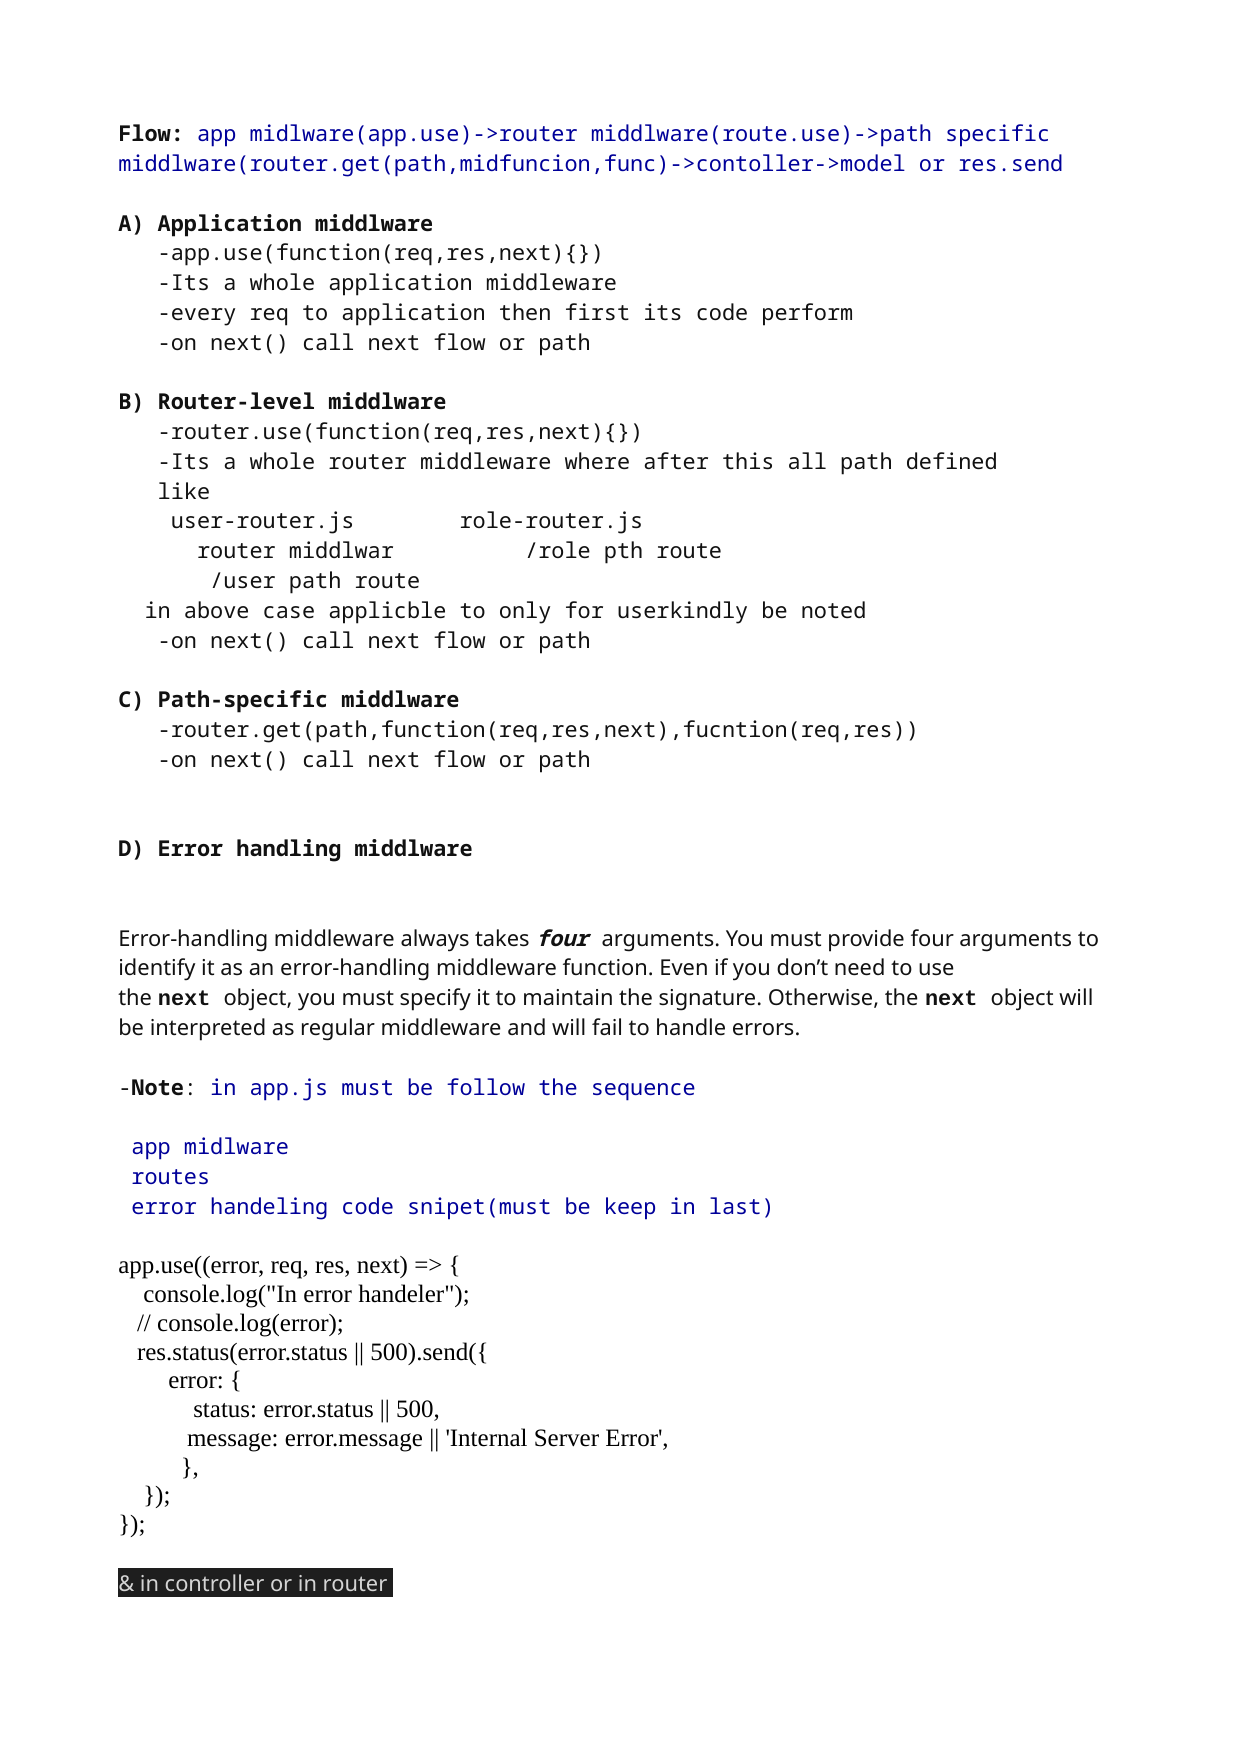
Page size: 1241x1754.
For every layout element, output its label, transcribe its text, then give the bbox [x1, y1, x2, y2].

text -Note: in app.js must be follow the sequence [118, 1072, 1122, 1101]
text -router.get(path,function(req,res,next),fucntion(req,res)) [118, 714, 1122, 744]
text }, [118, 1452, 1122, 1480]
text app.use((error, req, res, next) => { [118, 1250, 1122, 1279]
text like [118, 476, 1122, 505]
text -Its a whole router middleware where after this all path defined [118, 446, 1122, 476]
text console.log("In error handeler"); [118, 1279, 1122, 1308]
text -app.use(function(req,res,next){}) [118, 237, 1122, 267]
text status: error.status || 500, [118, 1394, 1122, 1423]
text -every req to application then first its code perform [118, 297, 1122, 327]
text -on next() call next flow or path [118, 744, 1122, 773]
text routes [118, 1161, 1122, 1191]
text in above case applicble to only for userkindly be noted [118, 595, 1122, 624]
text & in controller or in router [118, 1568, 1122, 1597]
text /user path route [118, 565, 1122, 595]
text res.status(error.status || 500).send({ [118, 1337, 1122, 1365]
text D) Error handling middlware [118, 833, 1122, 863]
text A) Application middlware [118, 207, 1122, 237]
text Flow: app midlware(app.use)->router middlware(route.use)->path specific middlware(router.get(path,midfuncion,func)->contoller->model or res.send [118, 118, 1122, 178]
text -router.use(function(req,res,next){}) [118, 416, 1122, 446]
text }); [118, 1509, 1122, 1538]
text app midlware [118, 1131, 1122, 1161]
text B) Router-level middlware [118, 386, 1122, 416]
text }); [118, 1480, 1122, 1509]
text -Its a whole application middleware [118, 267, 1122, 297]
text user-router.js role-router.js [118, 505, 1122, 535]
text -on next() call next flow or path [118, 327, 1122, 356]
text error: { [118, 1365, 1122, 1394]
text // console.log(error); [118, 1308, 1122, 1337]
text -on next() call next flow or path [118, 624, 1122, 654]
text Error-handling middleware always takes four arguments. You must provide four arguments to identify it as an error-handling middleware function. Even if you don’t need to use the next object, you must specify it to maintain the signature. Otherwise, the next object will be interpreted as regular middleware and will fail to handle errors. [118, 922, 1122, 1042]
text error handeling code snipet(must be keep in last) [118, 1191, 1122, 1221]
text message: error.message || 'Internal Server Error', [118, 1423, 1122, 1452]
text router middlwar /role pth route [118, 535, 1122, 565]
text C) Path-specific middlware [118, 684, 1122, 714]
